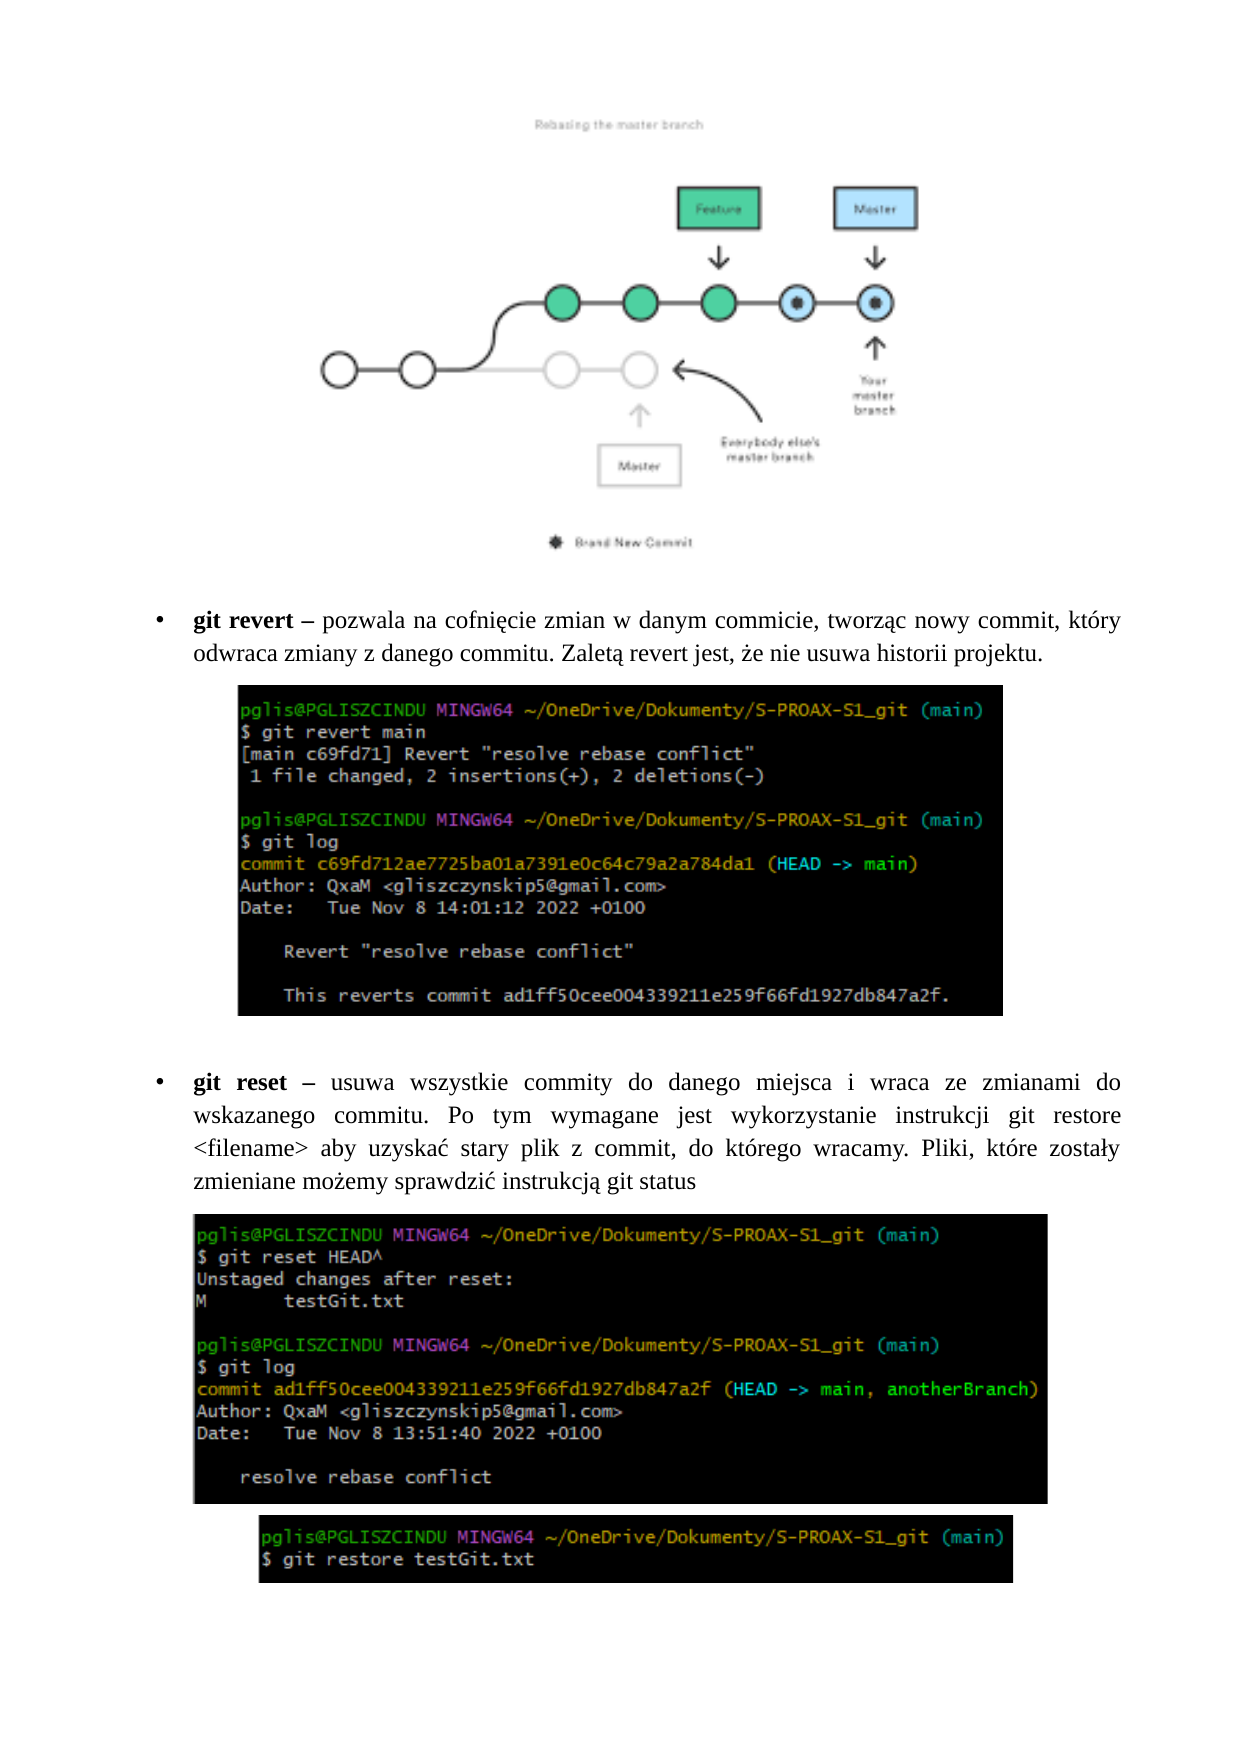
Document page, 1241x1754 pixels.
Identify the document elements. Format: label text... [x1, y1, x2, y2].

picture [192, 1214, 1048, 1504]
list git revert – pozwala na cofnięcie zmian w danym commicie, tworząc nowy commit, który odwraca zmiany z danego commitu. Zaletą revert jest, że nie usuwa historii projektu. [156, 605, 1122, 667]
list git reset – usuwa wszystkie commity do danego miejsca i wraca ze zmianami do wskazanego commitu. Po tym wymagane jest wykorzystanie instrukcji git restore <filename> aby uzyskać stary plik z commit, do którego wracamy. Pliki, które zostały zmieniane możemy sprawdzić instrukcją git status [156, 1067, 1122, 1195]
picture [258, 1515, 1014, 1583]
picture [295, 118, 945, 554]
picture [237, 685, 1003, 1016]
